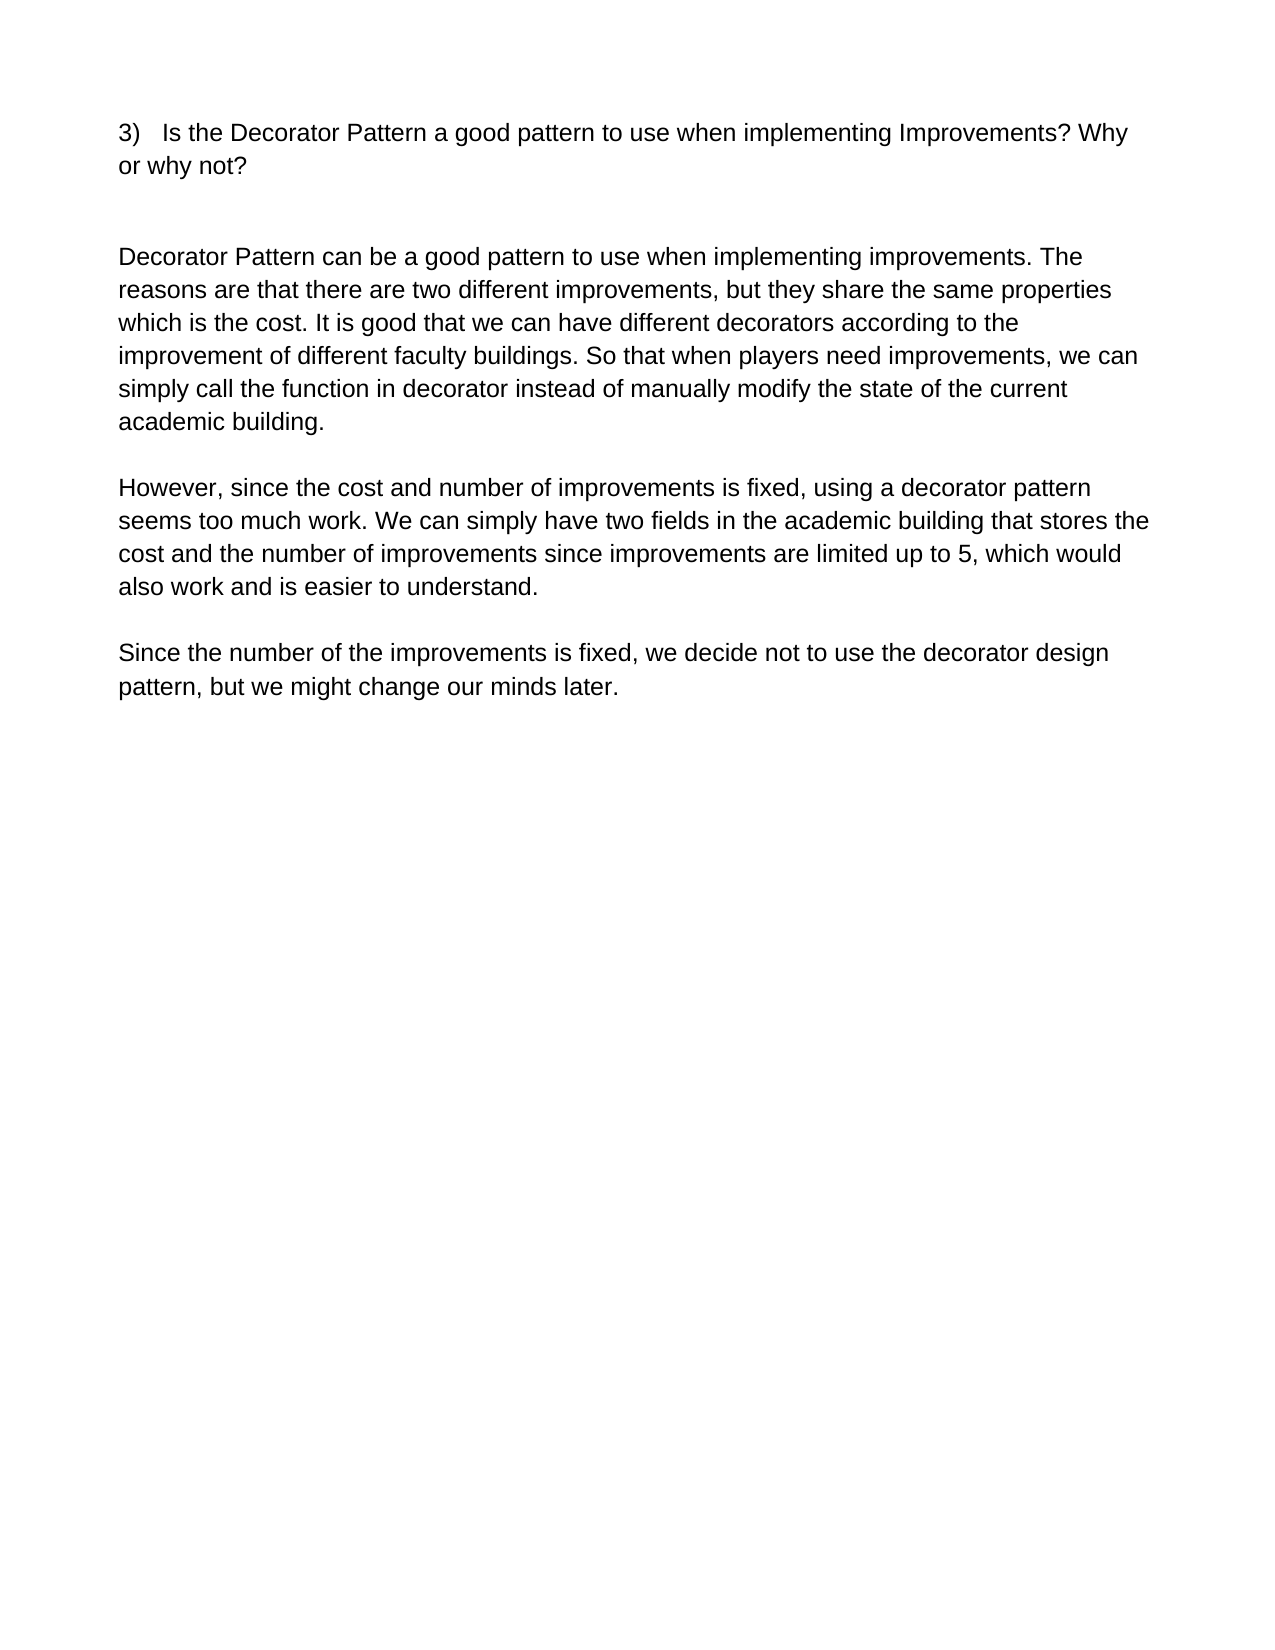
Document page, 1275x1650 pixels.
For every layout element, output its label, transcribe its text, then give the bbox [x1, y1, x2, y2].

text Since the number of the improvements is fixed, we decide not to use the decorator design pattern, but we might change our minds later. [118, 638, 1157, 700]
text Decorator Pattern can be a good pattern to use when implementing improvements. The reasons are that there are two different improvements, but they share the same properties which is the cost. It is good that we can have different decorators according to the improvement of different faculty buildings. So that when players need improvements, we can simply call the function in decorator instead of manually modify the state of the current academic building. [118, 242, 1157, 436]
text 3) Is the Decorator Pattern a good pattern to use when implementing Improvements? Why or why not? [118, 118, 1157, 180]
text However, since the cost and number of improvements is fixed, using a decorator pattern seems too much work. We can simply have two fields in the academic building that stores the cost and the number of improvements since improvements are limited up to 5, which would also work and is easier to understand. [118, 473, 1157, 601]
